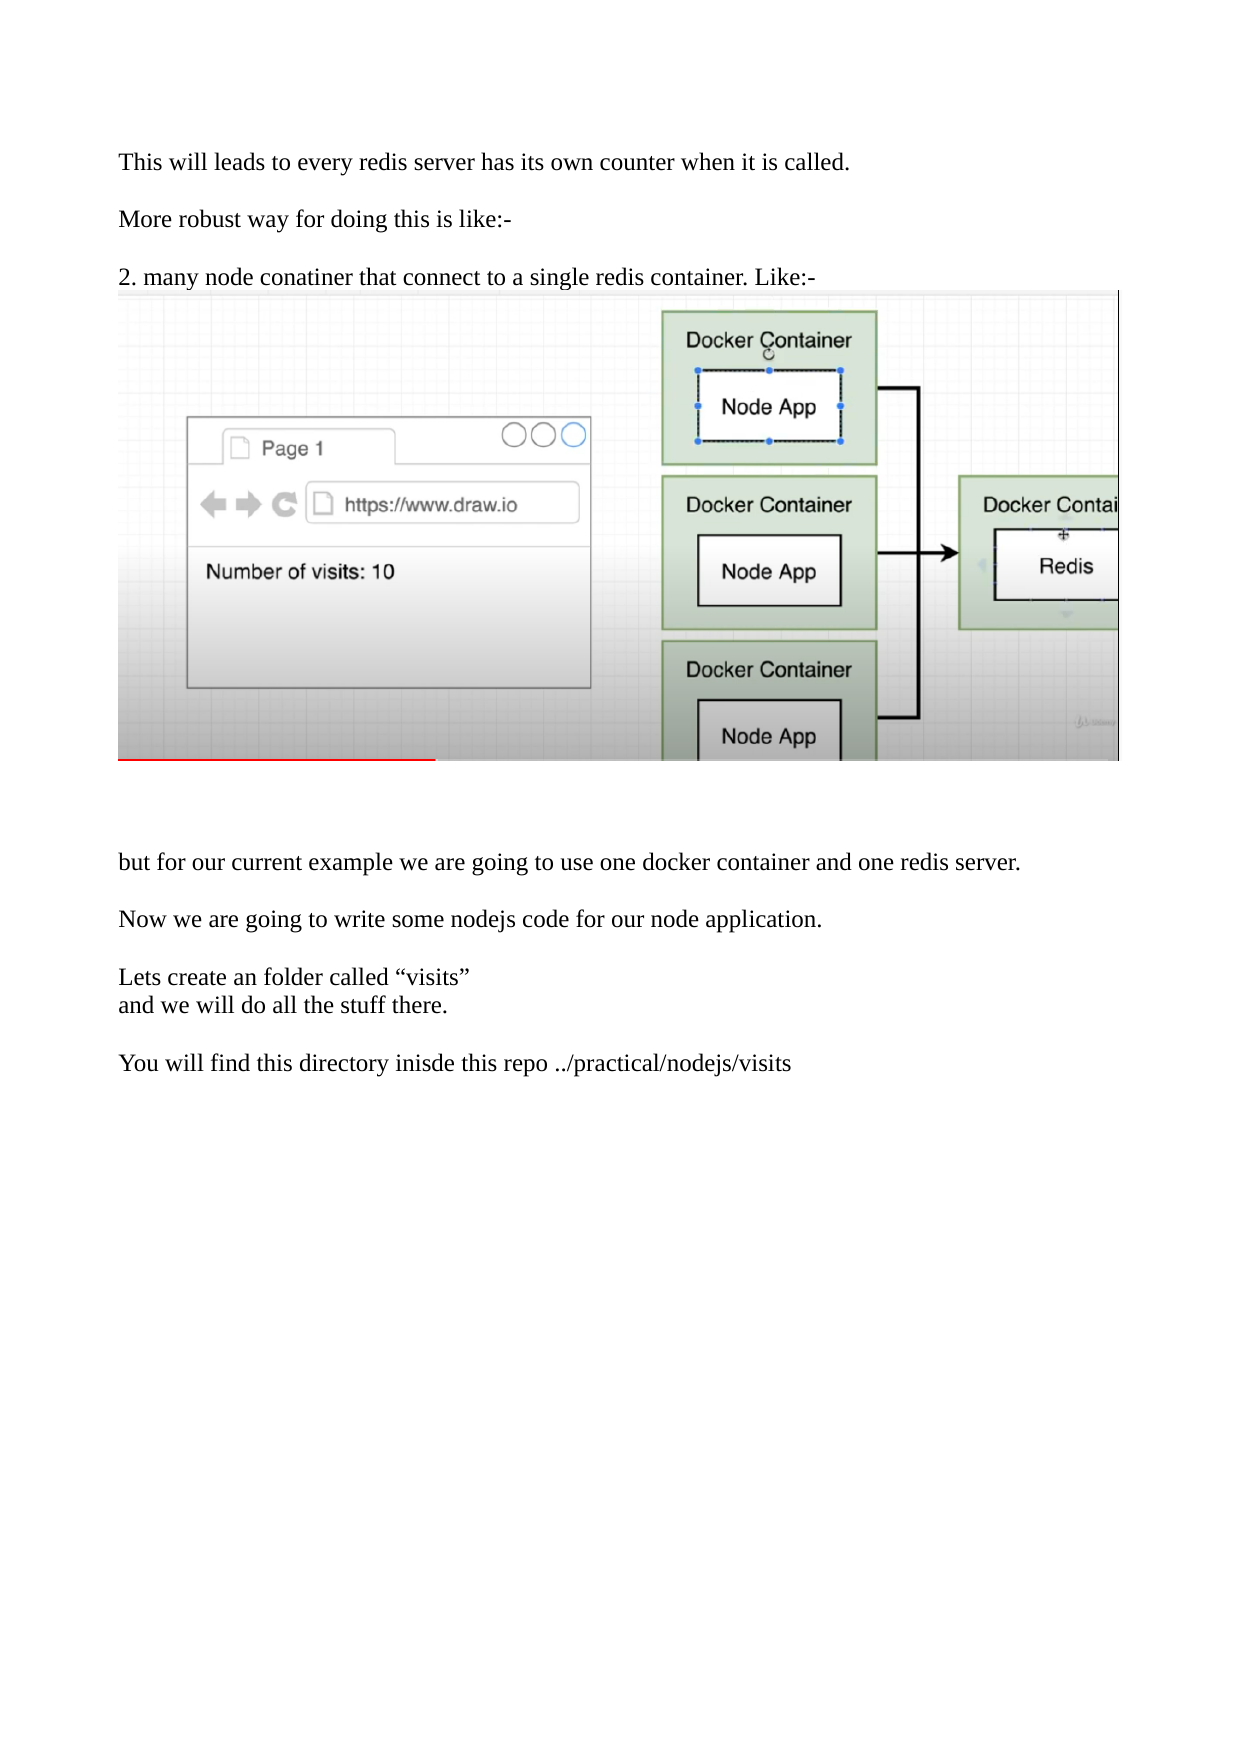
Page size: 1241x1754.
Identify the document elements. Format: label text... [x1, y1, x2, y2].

text Now we are going to write some nodejs code for our node application. [118, 904, 1122, 933]
text Lets create an folder called “visits” [118, 962, 1122, 991]
text You will find this directory inisde this repo ../practical/nodejs/visits [118, 1048, 1122, 1077]
text and we will do all the stuff there. [118, 991, 1122, 1019]
text 2. many node conatiner that connect to a single redis container. Like:- [118, 262, 1122, 290]
text More robust way for doing this is like:- [118, 204, 1122, 233]
text but for our current example we are going to use one docker container and one redis server. [118, 847, 1122, 876]
text This will leads to every redis server has its own counter when it is called. [118, 147, 1122, 176]
picture [118, 290, 1123, 761]
